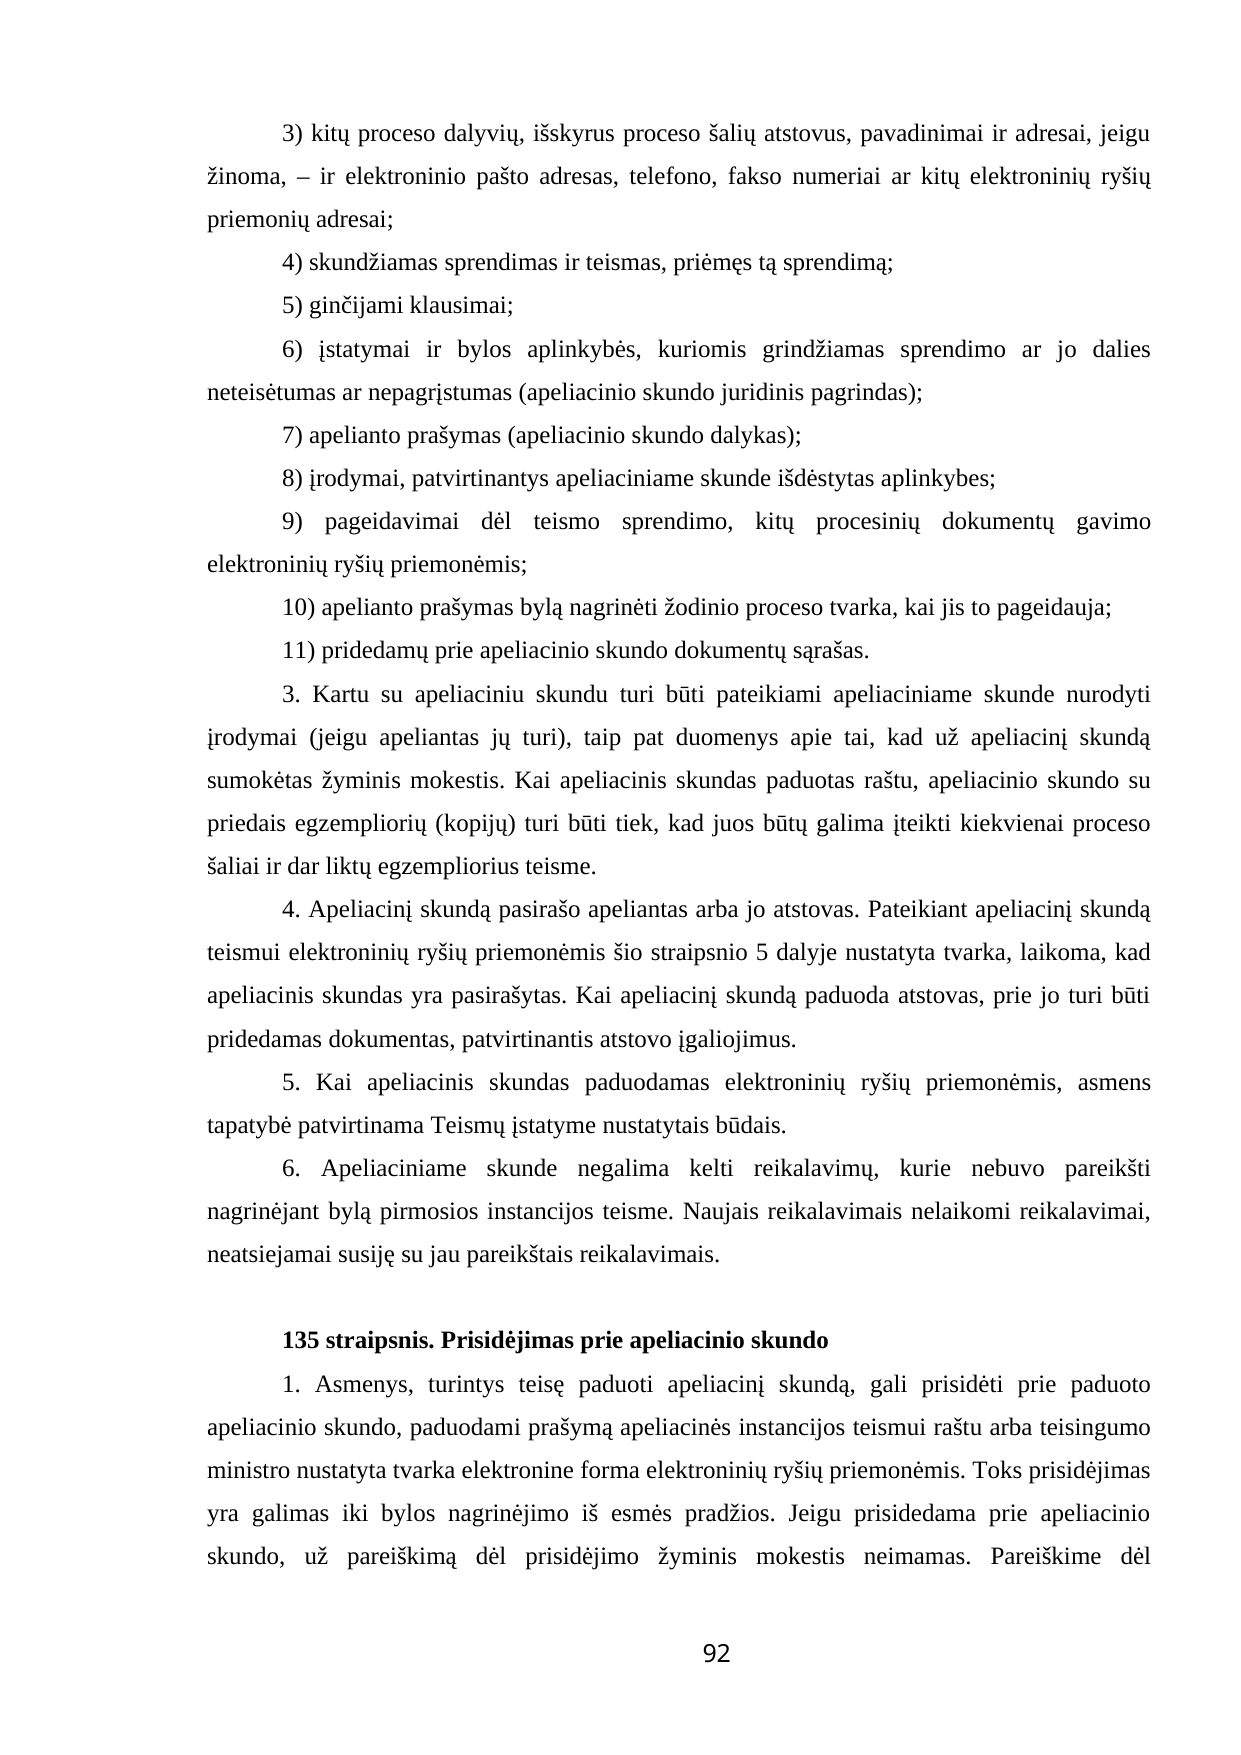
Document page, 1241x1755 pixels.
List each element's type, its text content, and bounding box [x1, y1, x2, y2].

text 7) apelianto prašymas (apeliacinio skundo dalykas); [207, 420, 1152, 449]
text 5. Kai apeliacinis skundas paduodamas elektroninių ryšių priemonėmis, asmens tapatybė patvirtinama Teismų įstatyme nustatytais būdais. [207, 1067, 1152, 1139]
text 11) pridedamų prie apeliacinio skundo dokumentų sąrašas. [207, 636, 1152, 664]
text 10) apelianto prašymas bylą nagrinėti žodinio proceso tvarka, kai jis to pageidauja; [207, 592, 1152, 621]
text 6. Apeliaciniame skunde negalima kelti reikalavimų, kurie nebuvo pareikšti nagrinėjant bylą pirmosios instancijos teisme. Naujais reikalavimais nelaikomi reikalavimai, neatsiejamai susiję su jau pareikštais reikalavimais. [207, 1153, 1152, 1268]
text 135 straipsnis. Prisidėjimas prie apeliacinio skundo [207, 1326, 1152, 1354]
text 8) įrodymai, patvirtinantys apeliaciniame skunde išdėstytas aplinkybes; [207, 463, 1152, 492]
text 3. Kartu su apeliaciniu skundu turi būti pateikiami apeliaciniame skunde nurodyti įrodymai (jeigu apeliantas jų turi), taip pat duomenys apie tai, kad už apeliacinį skundą sumokėtas žyminis mokestis. Kai apeliacinis skundas paduotas raštu, apeliacinio skundo su priedais egzempliorių (kopijų) turi būti tiek, kad juos būtų galima įteikti kiekvienai proceso šaliai ir dar liktų egzempliorius teisme. [207, 679, 1152, 880]
text 6) įstatymai ir bylos aplinkybės, kuriomis grindžiamas sprendimo ar jo dalies neteisėtumas ar nepagrįstumas (apeliacinio skundo juridinis pagrindas); [207, 334, 1152, 406]
text 4. Apeliacinį skundą pasirašo apeliantas arba jo atstovas. Pateikiant apeliacinį skundą teismui elektroninių ryšių priemonėmis šio straipsnio 5 dalyje nustatyta tvarka, laikoma, kad apeliacinis skundas yra pasirašytas. Kai apeliacinį skundą paduoda atstovas, prie jo turi būti pridedamas dokumentas, patvirtinantis atstovo įgaliojimus. [207, 894, 1152, 1052]
text 4) skundžiamas sprendimas ir teismas, priėmęs tą sprendimą; [207, 247, 1152, 276]
text 5) ginčijami klausimai; [207, 291, 1152, 319]
text 3) kitų proceso dalyvių, išskyrus proceso šalių atstovus, pavadinimai ir adresai, jeigu žinoma, – ir elektroninio pašto adresas, telefono, fakso numeriai ar kitų elektroninių ryšių priemonių adresai; [207, 118, 1152, 233]
text 9) pageidavimai dėl teismo sprendimo, kitų procesinių dokumentų gavimo elektroninių ryšių priemonėmis; [207, 506, 1152, 578]
text 1. Asmenys, turintys teisę paduoti apeliacinį skundą, gali prisidėti prie paduoto apeliacinio skundo, paduodami prašymą apeliacinės instancijos teismui raštu arba teisingumo ministro nustatyta tvarka elektronine forma elektroninių ryšių priemonėmis. Toks prisidėjimas yra galimas iki bylos nagrinėjimo iš esmės pradžios. Jeigu prisidedama prie apeliacinio skundo, už pareiškimą dėl prisidėjimo žyminis mokestis neimamas. Pareiškime dėl [207, 1369, 1152, 1570]
